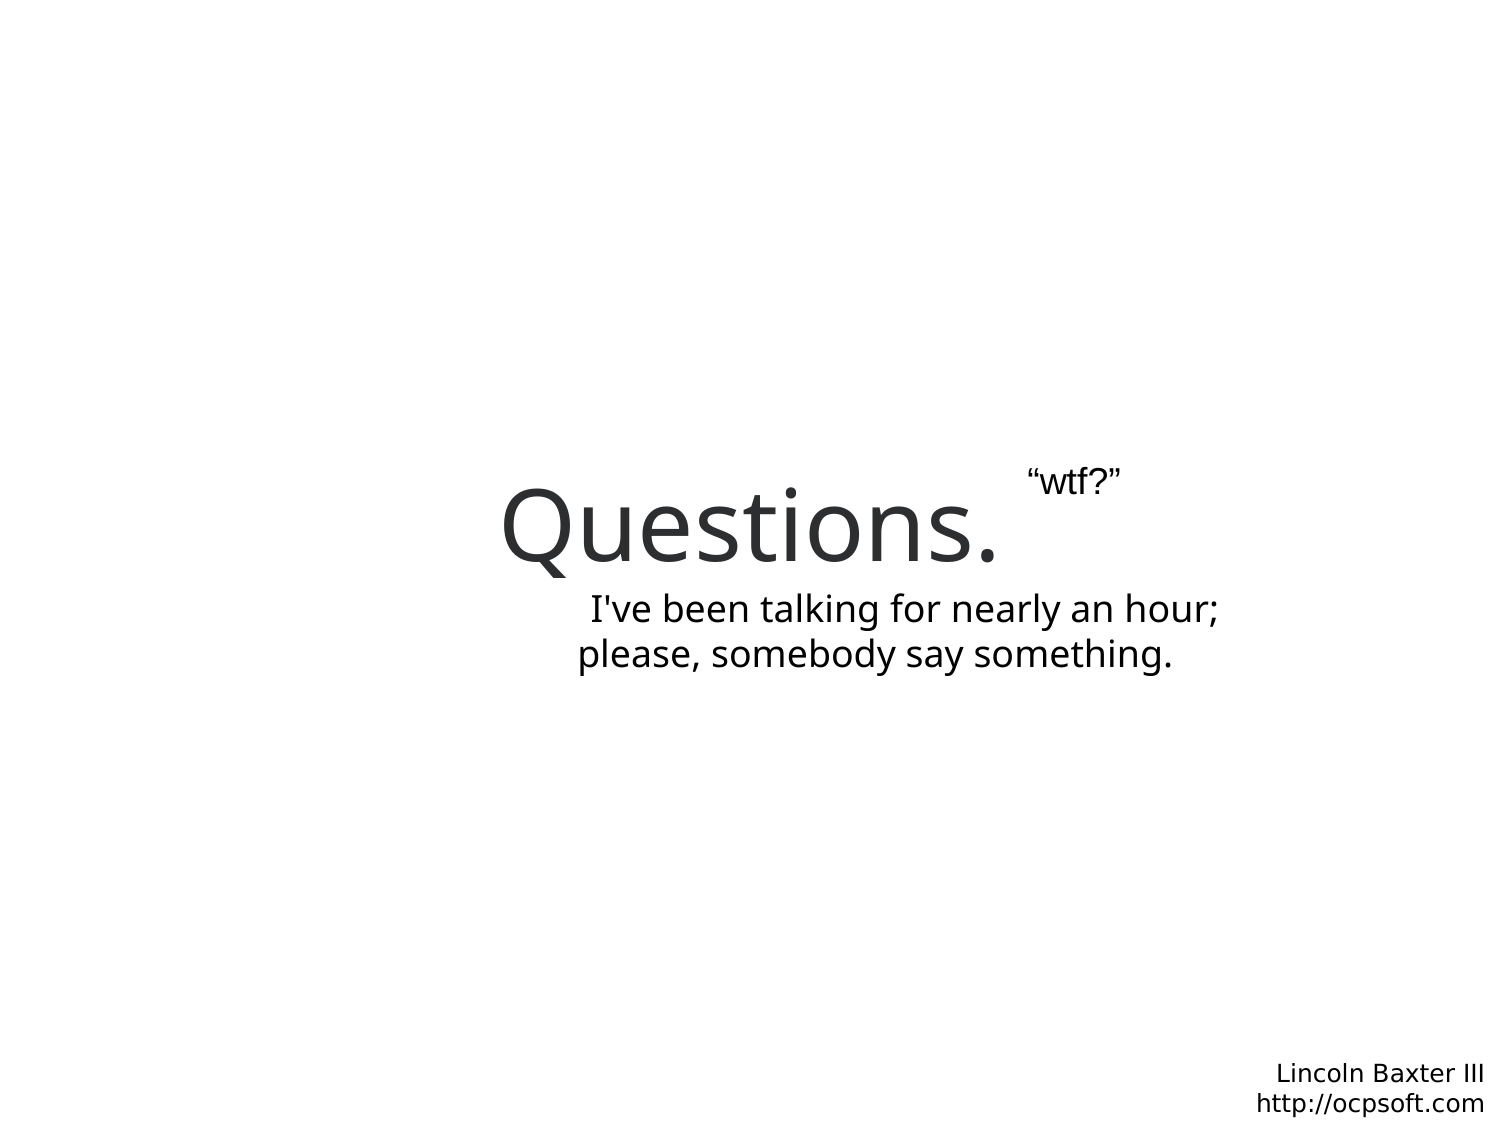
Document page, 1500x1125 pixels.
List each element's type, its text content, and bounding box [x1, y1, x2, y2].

text_box “wtf?” [1012, 450, 1136, 510]
text_box I've been talking for nearly an hour; please, somebody say something. [562, 578, 1351, 683]
subtitle Questions. [75, 112, 1425, 931]
